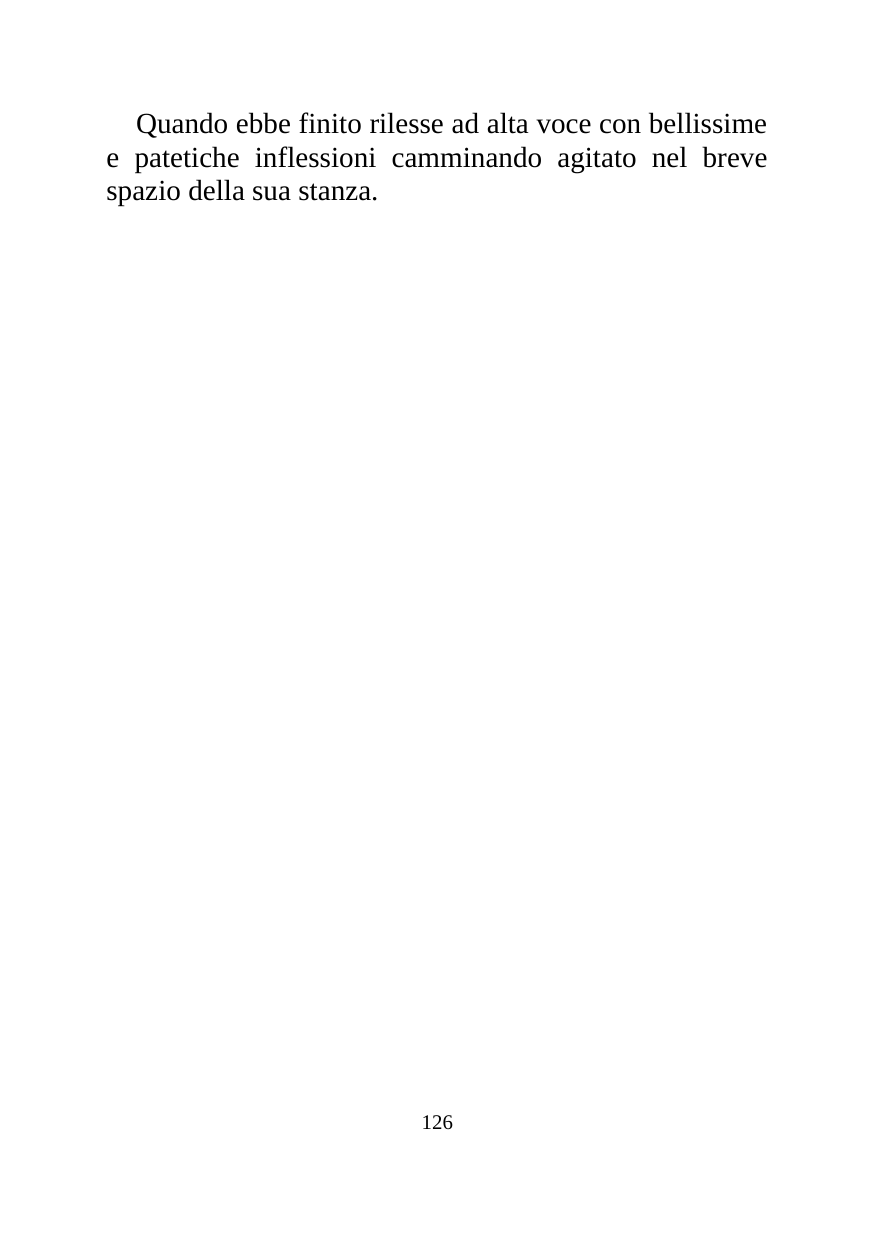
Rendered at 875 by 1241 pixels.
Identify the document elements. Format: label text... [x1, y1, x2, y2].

text Quando ebbe finito rilesse ad alta voce con bellissime e patetiche inflessioni camminando agitato nel breve spazio della sua stanza. [106, 106, 768, 207]
